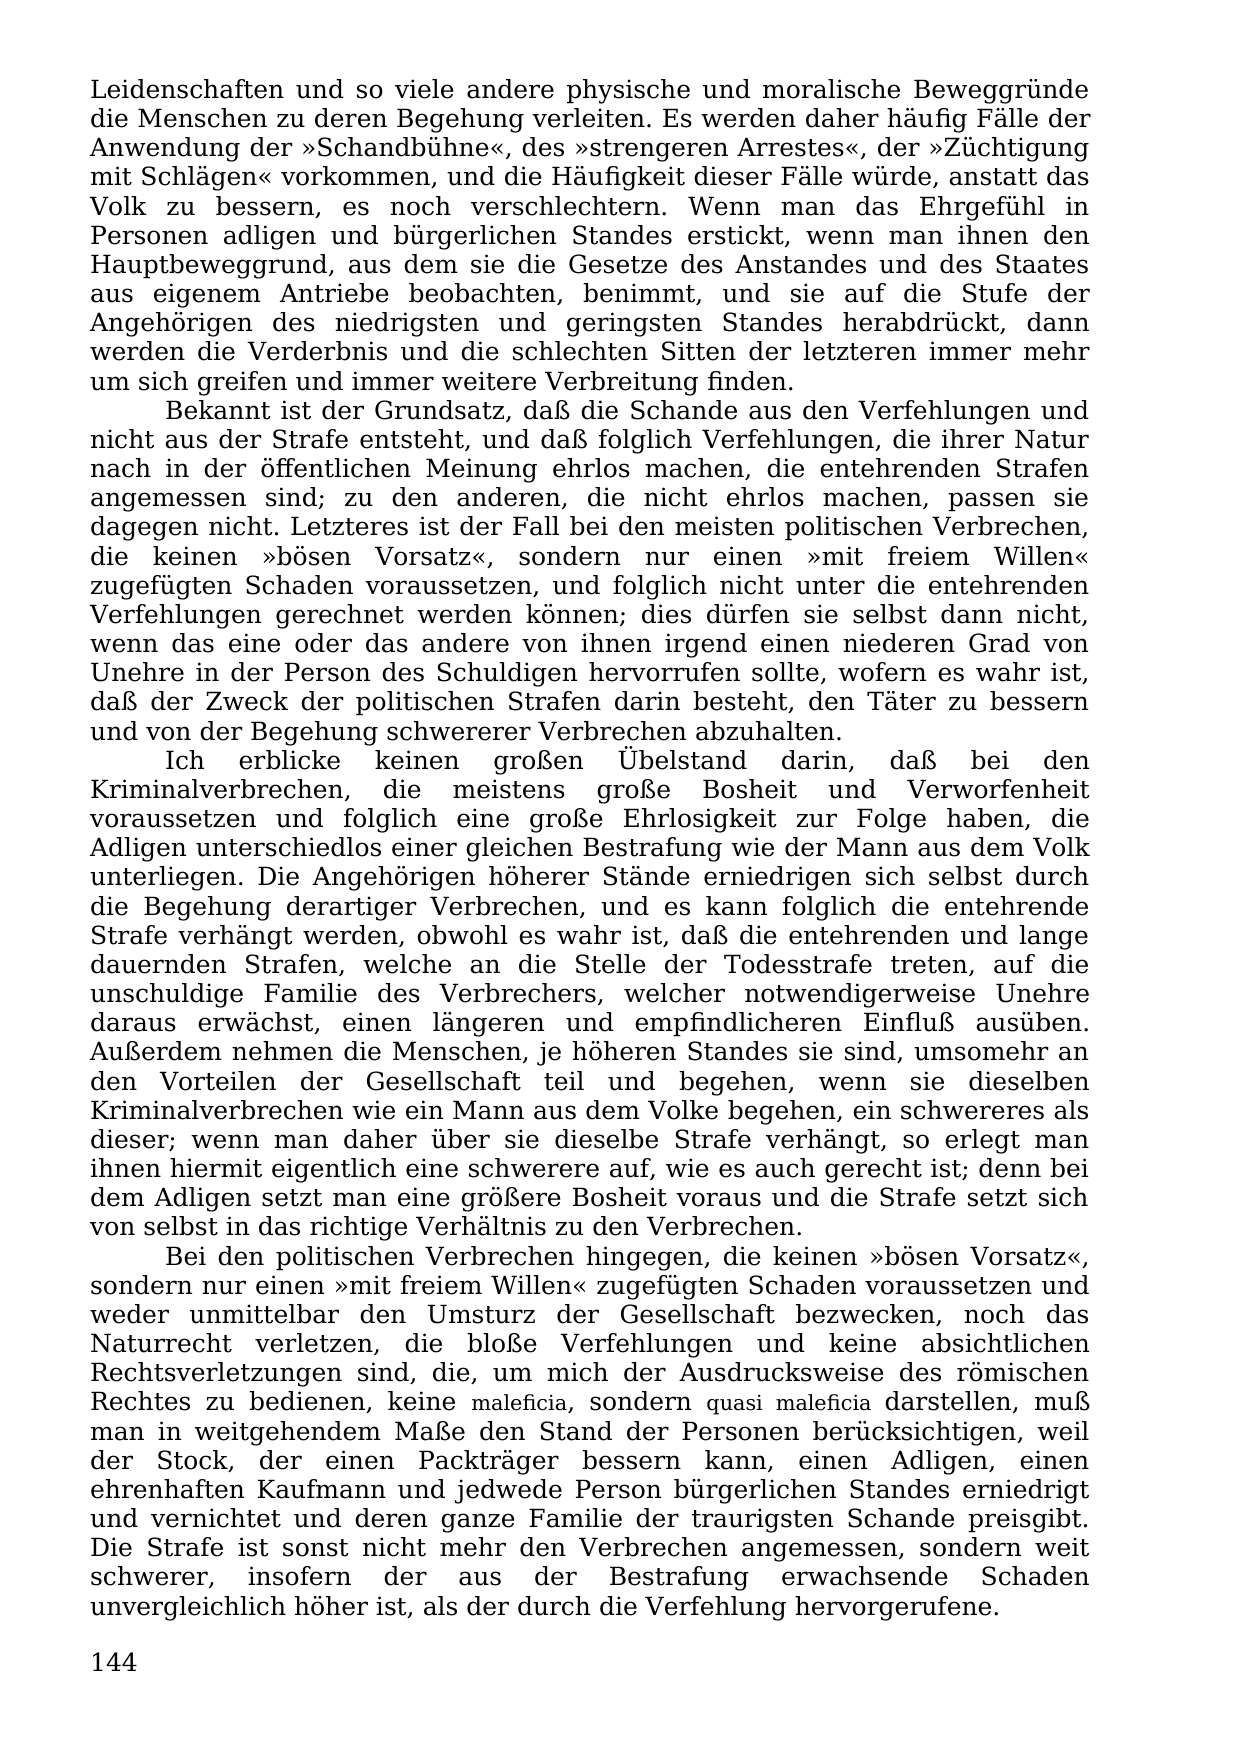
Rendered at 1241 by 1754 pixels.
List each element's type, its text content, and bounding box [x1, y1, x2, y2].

text Bei den politischen Verbrechen hingegen, die keinen »bösen Vorsatz«, sondern nur einen »mit freiem Willen« zugefügten Schaden voraussetzen und weder unmittelbar den Umsturz der Gesellschaft bezwecken, noch das Naturrecht verletzen, die bloße Verfehlungen und keine absichtlichen Rechtsverletzungen sind, die, um mich der Ausdrucksweise des römischen Rechtes zu bedienen, keine maleﬁcia, sondern quasi maleﬁcia darstellen, muß man in weitgehendem Maße den Stand der Personen berücksichtigen, weil der Stock, der einen Packträger bessern kann, einen Adligen, einen ehrenhaften Kaufmann und jedwede Person bürgerlichen Standes erniedrigt und vernichtet und deren ganze Familie der traurigsten Schande preisgibt. Die Strafe ist sonst nicht mehr den Verbrechen angemessen, sondern weit schwerer, insofern der aus der Bestrafung erwachsende Schaden unvergleichlich höher ist, als der durch die Verfehlung hervorgerufene. [90, 1242, 1091, 1621]
text Bekannt ist der Grundsatz, daß die Schande aus den Verfehlungen und nicht aus der Strafe entsteht, und daß folglich Verfehlungen, die ihrer Natur nach in der öffentlichen Meinung ehrlos machen, die entehrenden Strafen angemessen sind; zu den anderen, die nicht ehrlos machen, passen sie dagegen nicht. Letzteres ist der Fall bei den meisten politischen Verbrechen, die keinen »bösen Vorsatz«, sondern nur einen »mit freiem Willen« zugefügten Schaden voraussetzen, und folglich nicht unter die entehrenden Verfehlungen gerechnet werden können; dies dürfen sie selbst dann nicht, wenn das eine oder das andere von ihnen irgend einen niederen Grad von Unehre in der Person des Schuldigen hervorrufen sollte, wofern es wahr ist, daß der Zweck der politischen Strafen darin besteht, den Täter zu bessern und von der Begehung schwererer Verbrechen abzuhalten. [90, 396, 1091, 746]
text Ich erblicke keinen großen Übelstand darin, daß bei den Kriminalverbrechen, die meistens große Bosheit und Verworfenheit voraussetzen und folglich eine große Ehrlosigkeit zur Folge haben, die Adligen unterschiedlos einer gleichen Bestrafung wie der Mann aus dem Volk unterliegen. Die Angehörigen höherer Stände erniedrigen sich selbst durch die Begehung derartiger Verbrechen, und es kann folglich die entehrende Strafe verhängt werden, obwohl es wahr ist, daß die entehrenden und lange dauernden Strafen, welche an die Stelle der Todesstrafe treten, auf die unschuldige Familie des Verbrechers, welcher notwendigerweise Unehre daraus erwächst, einen längeren und empﬁndlicheren Einﬂuß ausüben. Außerdem nehmen die Menschen, je höheren Standes sie sind, umsomehr an den Vorteilen der Gesellschaft teil und begehen, wenn sie dieselben Kriminalverbrechen wie ein Mann aus dem Volke begehen, ein schwereres als dieser; wenn man daher über sie dieselbe Strafe verhängt, so erlegt man ihnen hiermit eigentlich eine schwerere auf, wie es auch gerecht ist; denn bei dem Adligen setzt man eine größere Bosheit voraus und die Strafe setzt sich von selbst in das richtige Verhältnis zu den Verbrechen. [90, 746, 1091, 1242]
text Leidenschaften und so viele andere physische und moralische Beweggründe die Menschen zu deren Begehung verleiten. Es werden daher häuﬁg Fälle der Anwendung der »Schandbühne«, des »strengeren Arrestes«, der »Züchtigung mit Schlägen« vorkommen, und die Häuﬁgkeit dieser Fälle würde, anstatt das Volk zu bessern, es noch verschlechtern. Wenn man das Ehrgefühl in Personen adligen und bürgerlichen Standes erstickt, wenn man ihnen den Hauptbeweggrund, aus dem sie die Gesetze des Anstandes und des Staates aus eigenem Antriebe beobachten, benimmt, und sie auf die Stufe der Angehörigen des niedrigsten und geringsten Standes herabdrückt, dann werden die Verderbnis und die schlechten Sitten der letzteren immer mehr um sich greifen und immer weitere Verbreitung ﬁnden. [90, 75, 1091, 396]
